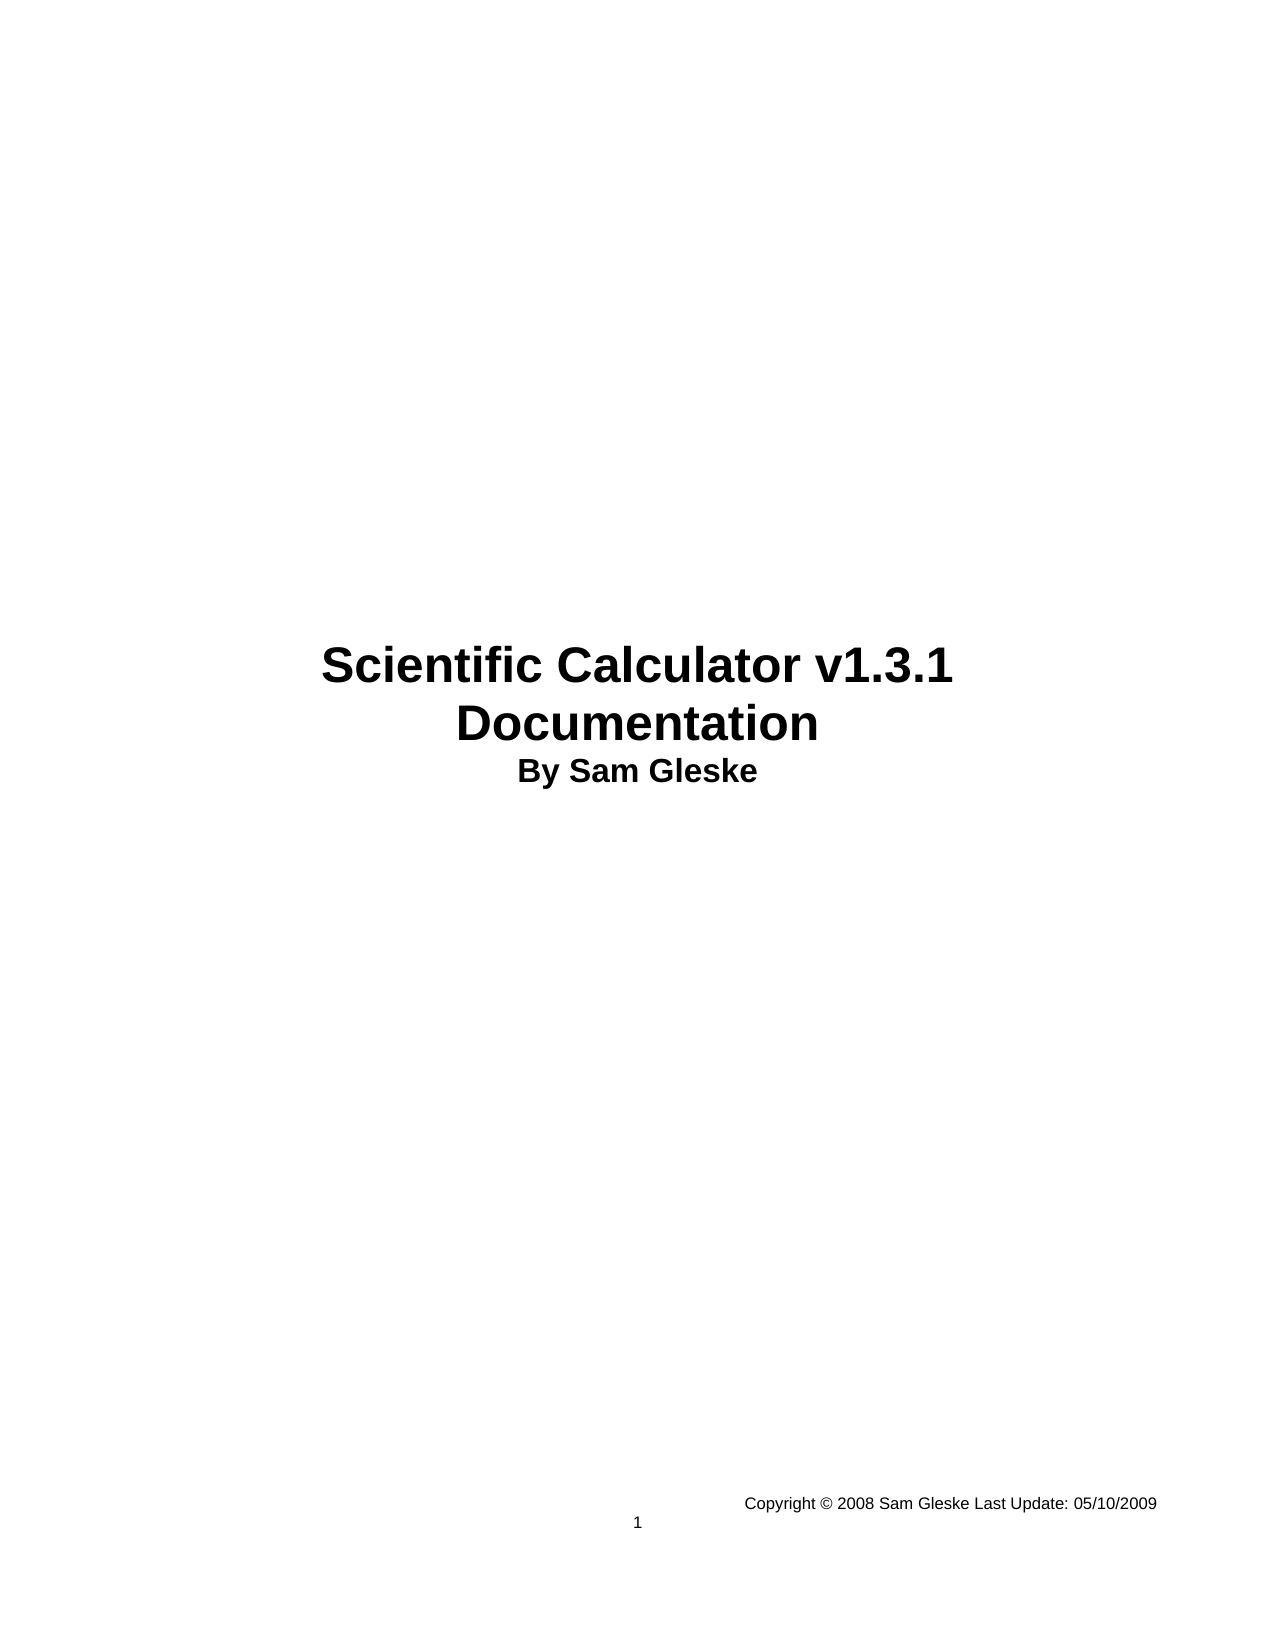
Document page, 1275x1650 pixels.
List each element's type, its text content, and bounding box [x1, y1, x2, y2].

text By Sam Gleske [118, 751, 1157, 789]
text Scientific Calculator v1.3.1 [118, 636, 1157, 693]
text Documentation [118, 693, 1157, 751]
